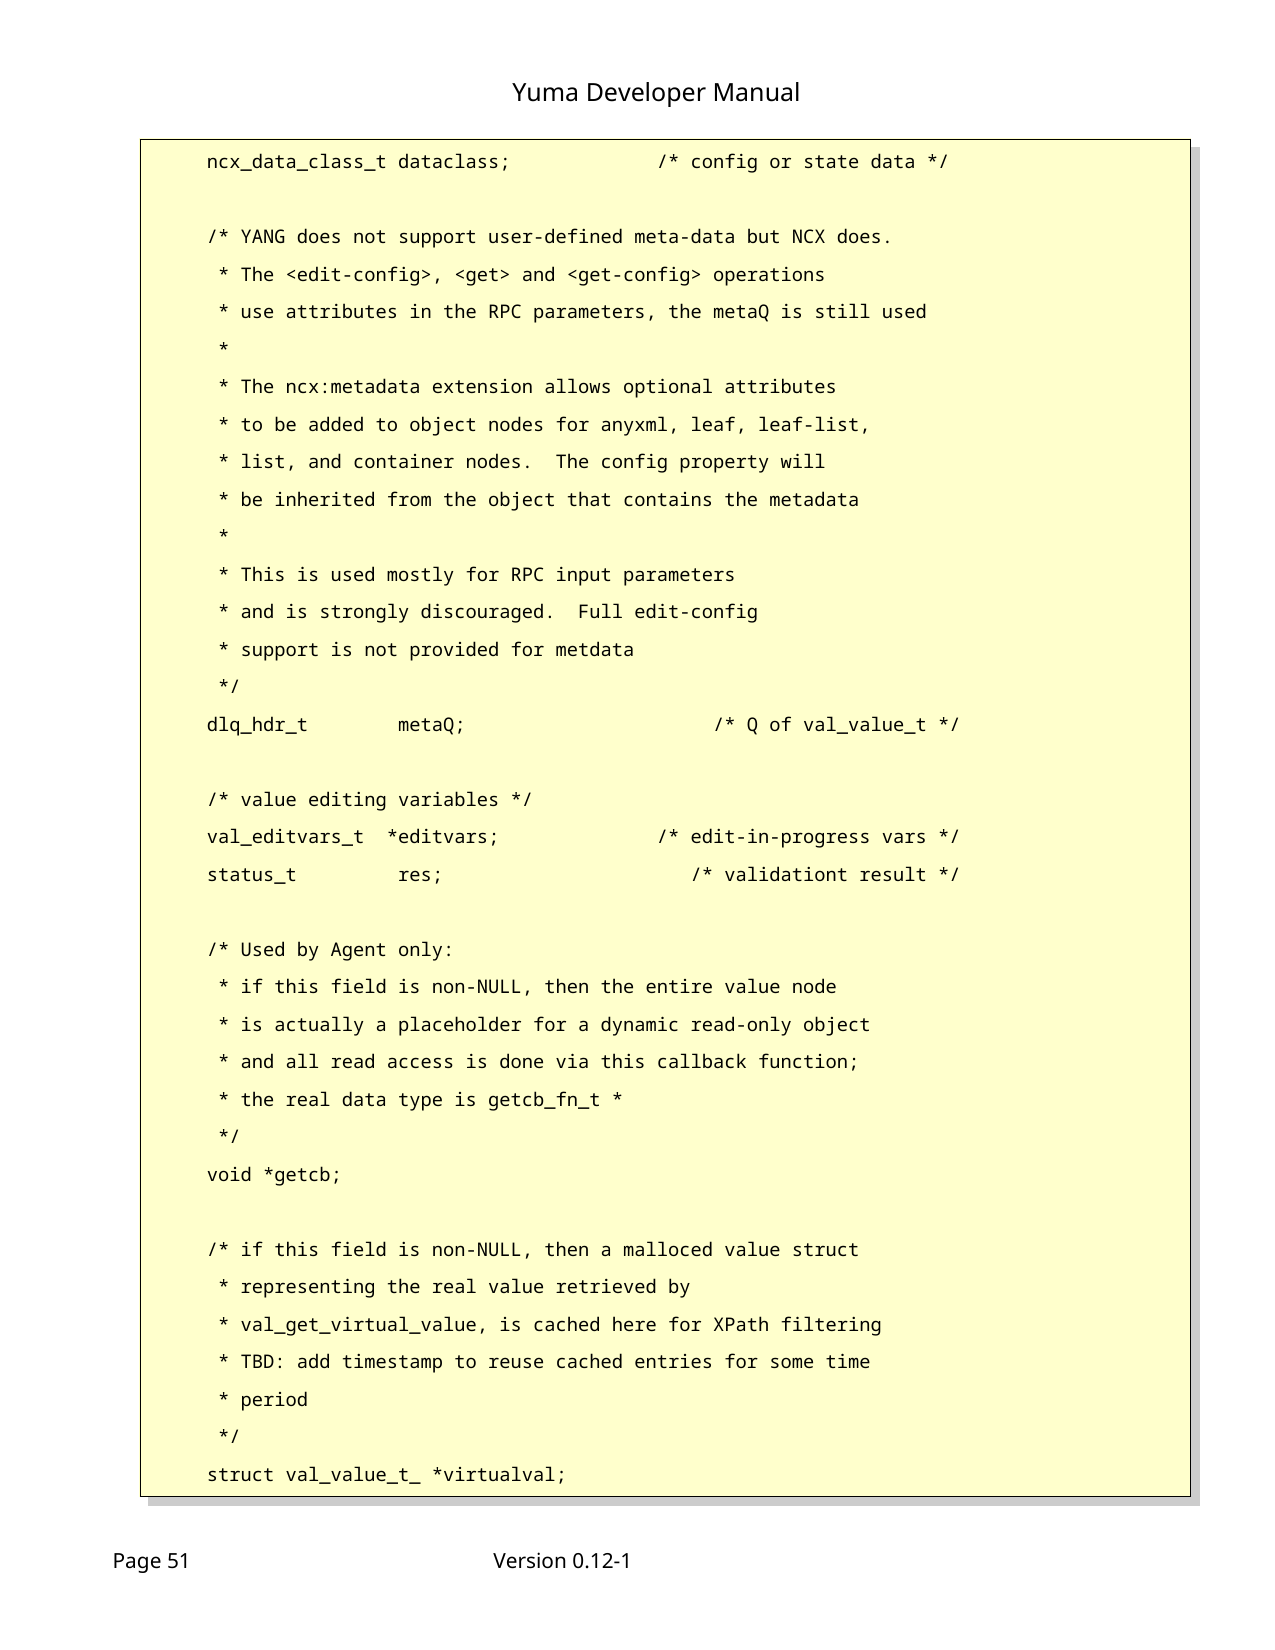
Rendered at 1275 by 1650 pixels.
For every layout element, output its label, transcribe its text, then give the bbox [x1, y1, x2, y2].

text * The ncx:metadata extension allows optional attributes [141, 363, 1190, 399]
text * This is used mostly for RPC input parameters [141, 551, 1190, 587]
text * support is not provided for metdata [141, 626, 1190, 662]
text /* Used by Agent only: [141, 926, 1190, 962]
text * and is strongly discouraged. Full edit-config [141, 588, 1190, 624]
text * and all read access is done via this callback function; [141, 1038, 1190, 1074]
text */ [141, 1113, 1190, 1149]
text /* value editing variables */ [141, 776, 1190, 812]
text * The <edit-config>, <get> and <get-config> operations [141, 251, 1190, 287]
text * be inherited from the object that contains the metadata [141, 476, 1190, 512]
text */ [141, 663, 1190, 699]
text /* YANG does not support user-defined meta-data but NCX does. [141, 213, 1190, 249]
text struct val_value_t_ *virtualval; [141, 1451, 1190, 1496]
text * representing the real value retrieved by [141, 1263, 1190, 1299]
text /* if this field is non-NULL, then a malloced value struct [141, 1226, 1190, 1262]
text dlq_hdr_t metaQ; /* Q of val_value_t */ [141, 701, 1190, 737]
text * [141, 326, 1190, 362]
text */ [141, 1413, 1190, 1449]
text * is actually a placeholder for a dynamic read-only object [141, 1001, 1190, 1037]
text val_editvars_t *editvars; /* edit-in-progress vars */ [141, 813, 1190, 849]
text * TBD: add timestamp to reuse cached entries for some time [141, 1338, 1190, 1374]
text * list, and container nodes. The config property will [141, 438, 1190, 474]
text * period [141, 1376, 1190, 1412]
text * the real data type is getcb_fn_t * [141, 1076, 1190, 1112]
text void *getcb; [141, 1151, 1190, 1187]
text * val_get_virtual_value, is cached here for XPath filtering [141, 1301, 1190, 1337]
text * if this field is non-NULL, then the entire value node [141, 963, 1190, 999]
text * [141, 513, 1190, 549]
text * to be added to object nodes for anyxml, leaf, leaf-list, [141, 401, 1190, 437]
text * use attributes in the RPC parameters, the metaQ is still used [141, 288, 1190, 324]
text status_t res; /* validationt result */ [141, 851, 1190, 887]
text ncx_data_class_t dataclass; /* config or state data */ [141, 140, 1190, 174]
